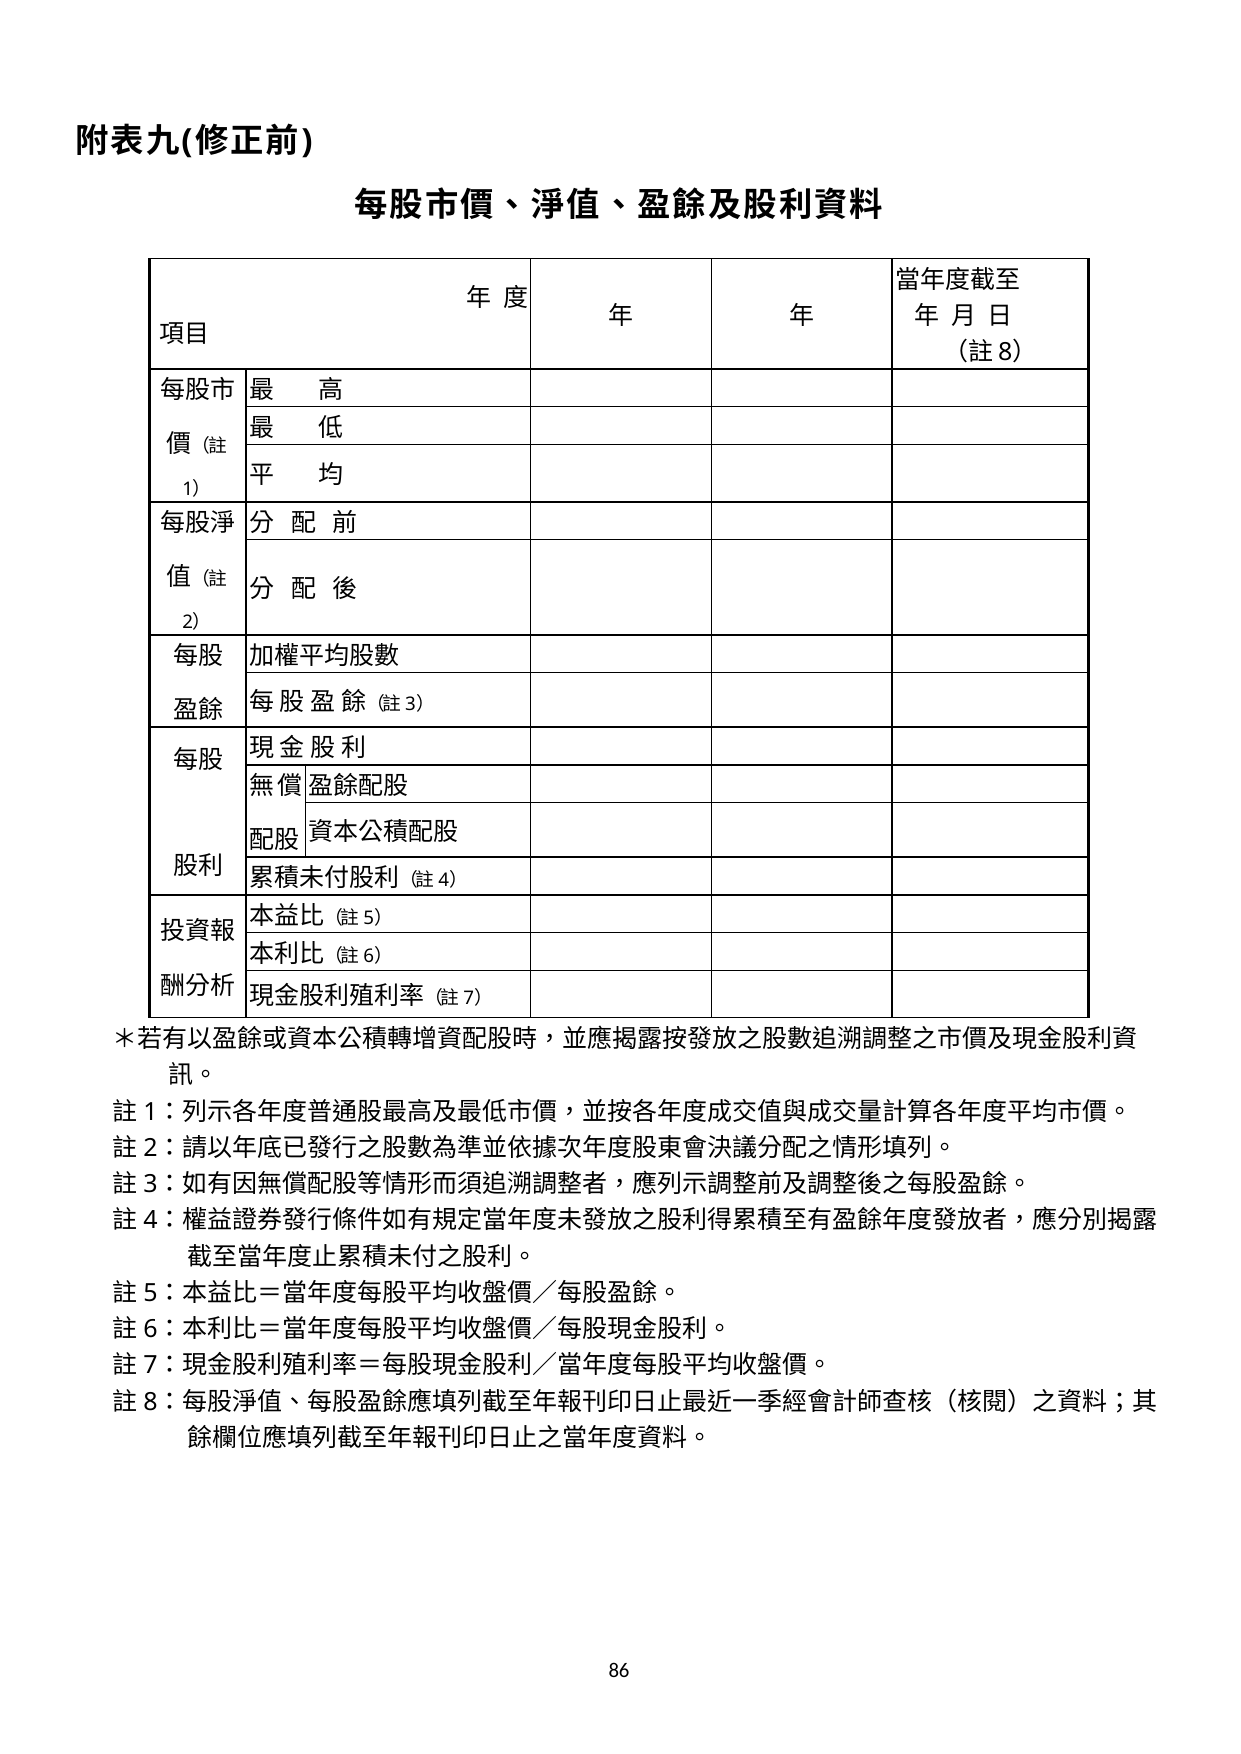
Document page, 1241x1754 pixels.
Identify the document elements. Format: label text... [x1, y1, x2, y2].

table_cell 盈餘配股 [306, 766, 530, 802]
table_header 年 度 項目 [151, 259, 530, 368]
table_cell 平 均 [247, 445, 530, 501]
table_cell [712, 407, 891, 444]
table_cell [531, 858, 711, 894]
table_cell [531, 636, 711, 672]
table_cell 最 高 [247, 370, 530, 406]
table_cell 本益比（註5） [247, 896, 530, 932]
table_cell [712, 766, 891, 802]
table_header 年 [712, 259, 891, 368]
table_cell 每 股 盈 餘（註3） [247, 673, 530, 726]
text 註 8：每股淨值、每股盈餘應填列截至年報刊印日止最近一季經會計師查核（核閱）之資料；其餘欄位應填列截至年報刊印日止之當年度資料。 [112, 1381, 1162, 1453]
table_cell [712, 540, 891, 634]
table_cell 分 配 後 [247, 540, 530, 634]
text 每股市價、淨值、盈餘及股利資料 [75, 187, 1162, 224]
table_cell 現金股利殖利率（註7） [247, 971, 530, 1017]
table_cell [531, 503, 711, 539]
text 註 1：列示各年度普通股最高及最低市價，並按各年度成交值與成交量計算各年度平均市價。 [112, 1091, 1162, 1127]
table_cell 資本公積配股 [306, 803, 530, 856]
table_cell [893, 971, 1087, 1017]
table_cell [712, 933, 891, 969]
table_cell 加權平均股數 [247, 636, 530, 672]
table_cell 本利比（註6） [247, 933, 530, 969]
table_cell [531, 673, 711, 726]
table_cell 無償配股 [247, 766, 305, 856]
table_cell [893, 407, 1087, 444]
text 註 2：請以年底已發行之股數為準並依據次年度股東會決議分配之情形填列。 [112, 1127, 1162, 1163]
table_cell [531, 407, 711, 444]
table_cell [893, 370, 1087, 406]
table_cell [712, 370, 891, 406]
table_cell 分 配 前 [247, 503, 530, 539]
table_header 年 [531, 259, 711, 368]
table_cell [531, 803, 711, 856]
text 註 4：權益證券發行條件如有規定當年度未發放之股利得累積至有盈餘年度發放者，應分別揭露截至當年度止累積未付之股利。 [112, 1200, 1162, 1272]
table_cell 最 低 [247, 407, 530, 444]
table_cell [712, 503, 891, 539]
table_cell [531, 766, 711, 802]
table_cell [893, 728, 1087, 764]
table_cell 累積未付股利（註4） [247, 858, 530, 894]
table_cell [531, 971, 711, 1017]
table_cell [712, 728, 891, 764]
table_cell [893, 896, 1087, 932]
table_cell [893, 803, 1087, 856]
table_cell [531, 933, 711, 969]
table_cell [712, 896, 891, 932]
table_cell 現 金 股 利 [247, 728, 530, 764]
text 附表九(修正前) [75, 114, 1162, 162]
table_cell 投資報酬分析 [151, 896, 245, 1017]
text 註 6：本利比＝當年度每股平均收盤價／每股現金股利。 [112, 1308, 1162, 1345]
table_header 當年度截至 年 月 日 （註8） [893, 259, 1087, 368]
table_cell [893, 673, 1087, 726]
table_cell [893, 503, 1087, 539]
table_cell [893, 933, 1087, 969]
table_cell [712, 636, 891, 672]
table_cell [712, 673, 891, 726]
text 註 3：如有因無償配股等情形而須追溯調整者，應列示調整前及調整後之每股盈餘。 [112, 1163, 1162, 1200]
table_cell [712, 971, 891, 1017]
table_cell [531, 370, 711, 406]
table_cell 每股 股利 [151, 728, 245, 894]
table_cell [893, 445, 1087, 501]
text ＊若有以盈餘或資本公積轉增資配股時，並應揭露按發放之股數追溯調整之市價及現金股利資訊。 [112, 1018, 1162, 1091]
text 註 7：現金股利殖利率＝每股現金股利／當年度每股平均收盤價。 [112, 1345, 1162, 1381]
table_cell [531, 728, 711, 764]
table_cell [531, 896, 711, 932]
table_cell [531, 445, 711, 501]
table_cell [712, 803, 891, 856]
text 註 5：本益比＝當年度每股平均收盤價／每股盈餘。 [112, 1272, 1162, 1308]
table_cell [893, 766, 1087, 802]
table_cell 每股市價（註1） [151, 370, 245, 501]
table_cell 每股淨值（註2） [151, 503, 245, 634]
table_cell [893, 540, 1087, 634]
table_cell [712, 858, 891, 894]
table_cell [893, 858, 1087, 894]
table_cell 每股 盈餘 [151, 636, 245, 726]
table_cell [712, 445, 891, 501]
table_cell [531, 540, 711, 634]
table_cell [893, 636, 1087, 672]
